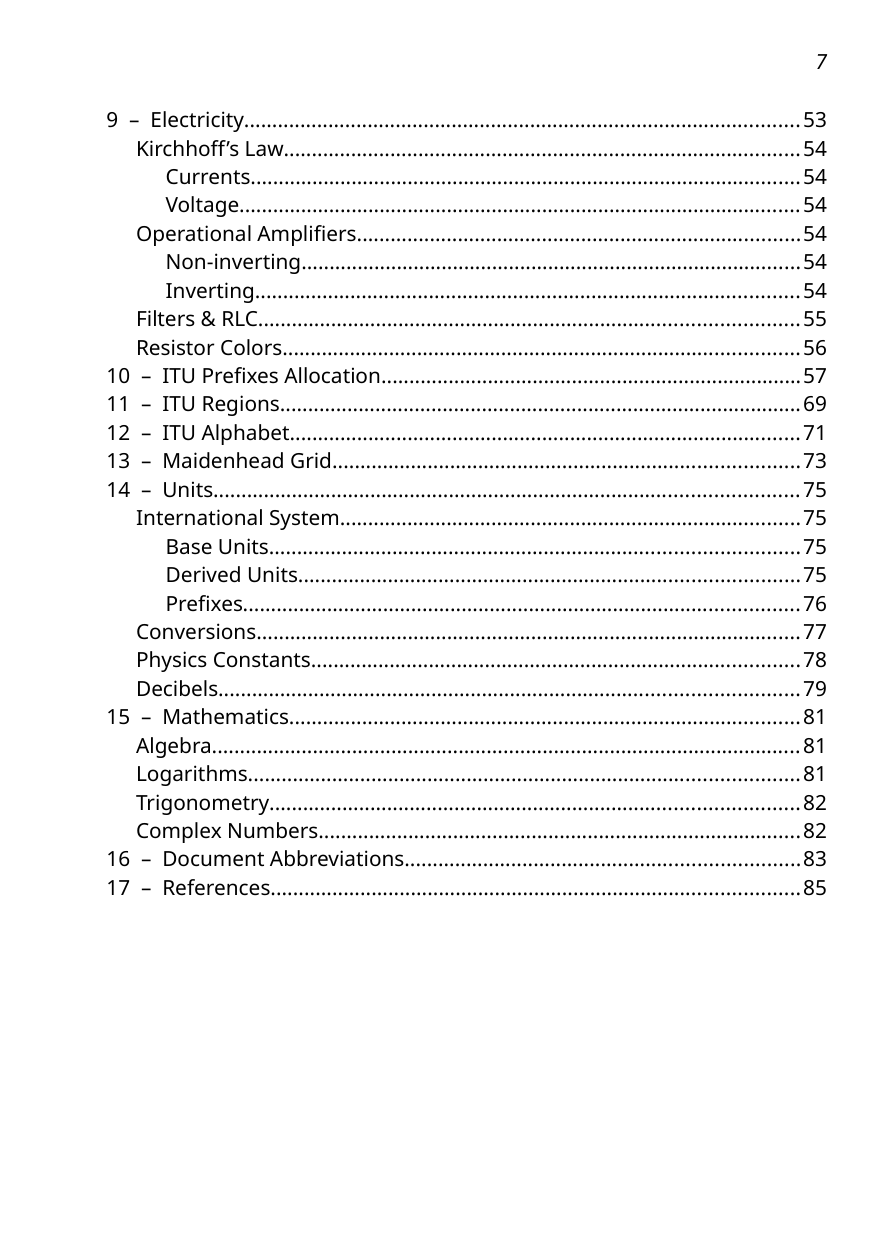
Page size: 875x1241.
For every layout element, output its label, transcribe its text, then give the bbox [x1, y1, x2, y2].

text 13 – Maidenhead Grid 73 [106, 446, 827, 475]
text Physics Constants 78 [136, 646, 827, 674]
text 10 – ITU Prefixes Allocation 57 [106, 361, 827, 389]
text 9 – Electricity 53 [106, 105, 827, 134]
text Algebra 81 [136, 731, 827, 759]
text Logarithms 81 [136, 759, 827, 788]
text Conversions 77 [136, 617, 827, 646]
text Trigonometry 82 [136, 788, 827, 816]
text Base Units 75 [165, 532, 827, 560]
text Inverting 54 [165, 276, 827, 304]
text 11 – ITU Regions 69 [106, 389, 827, 418]
text 12 – ITU Alphabet 71 [106, 418, 827, 446]
text Complex Numbers 82 [136, 816, 827, 844]
text Currents 54 [165, 162, 827, 191]
text 17 – References 85 [106, 873, 827, 901]
text 16 – Document Abbreviations 83 [106, 844, 827, 873]
text Resistor Colors 56 [136, 333, 827, 361]
text Voltage 54 [165, 191, 827, 219]
text Prefixes 76 [165, 589, 827, 617]
text Non-inverting 54 [165, 247, 827, 276]
text 15 – Mathematics 81 [106, 702, 827, 731]
text Decibels 79 [136, 674, 827, 702]
text Filters & RLC 55 [136, 304, 827, 333]
text International System 75 [136, 503, 827, 532]
text Operational Amplifiers 54 [136, 219, 827, 247]
text Derived Units 75 [165, 560, 827, 589]
text Kirchhoff’s Law 54 [136, 134, 827, 162]
text 14 – Units 75 [106, 475, 827, 503]
